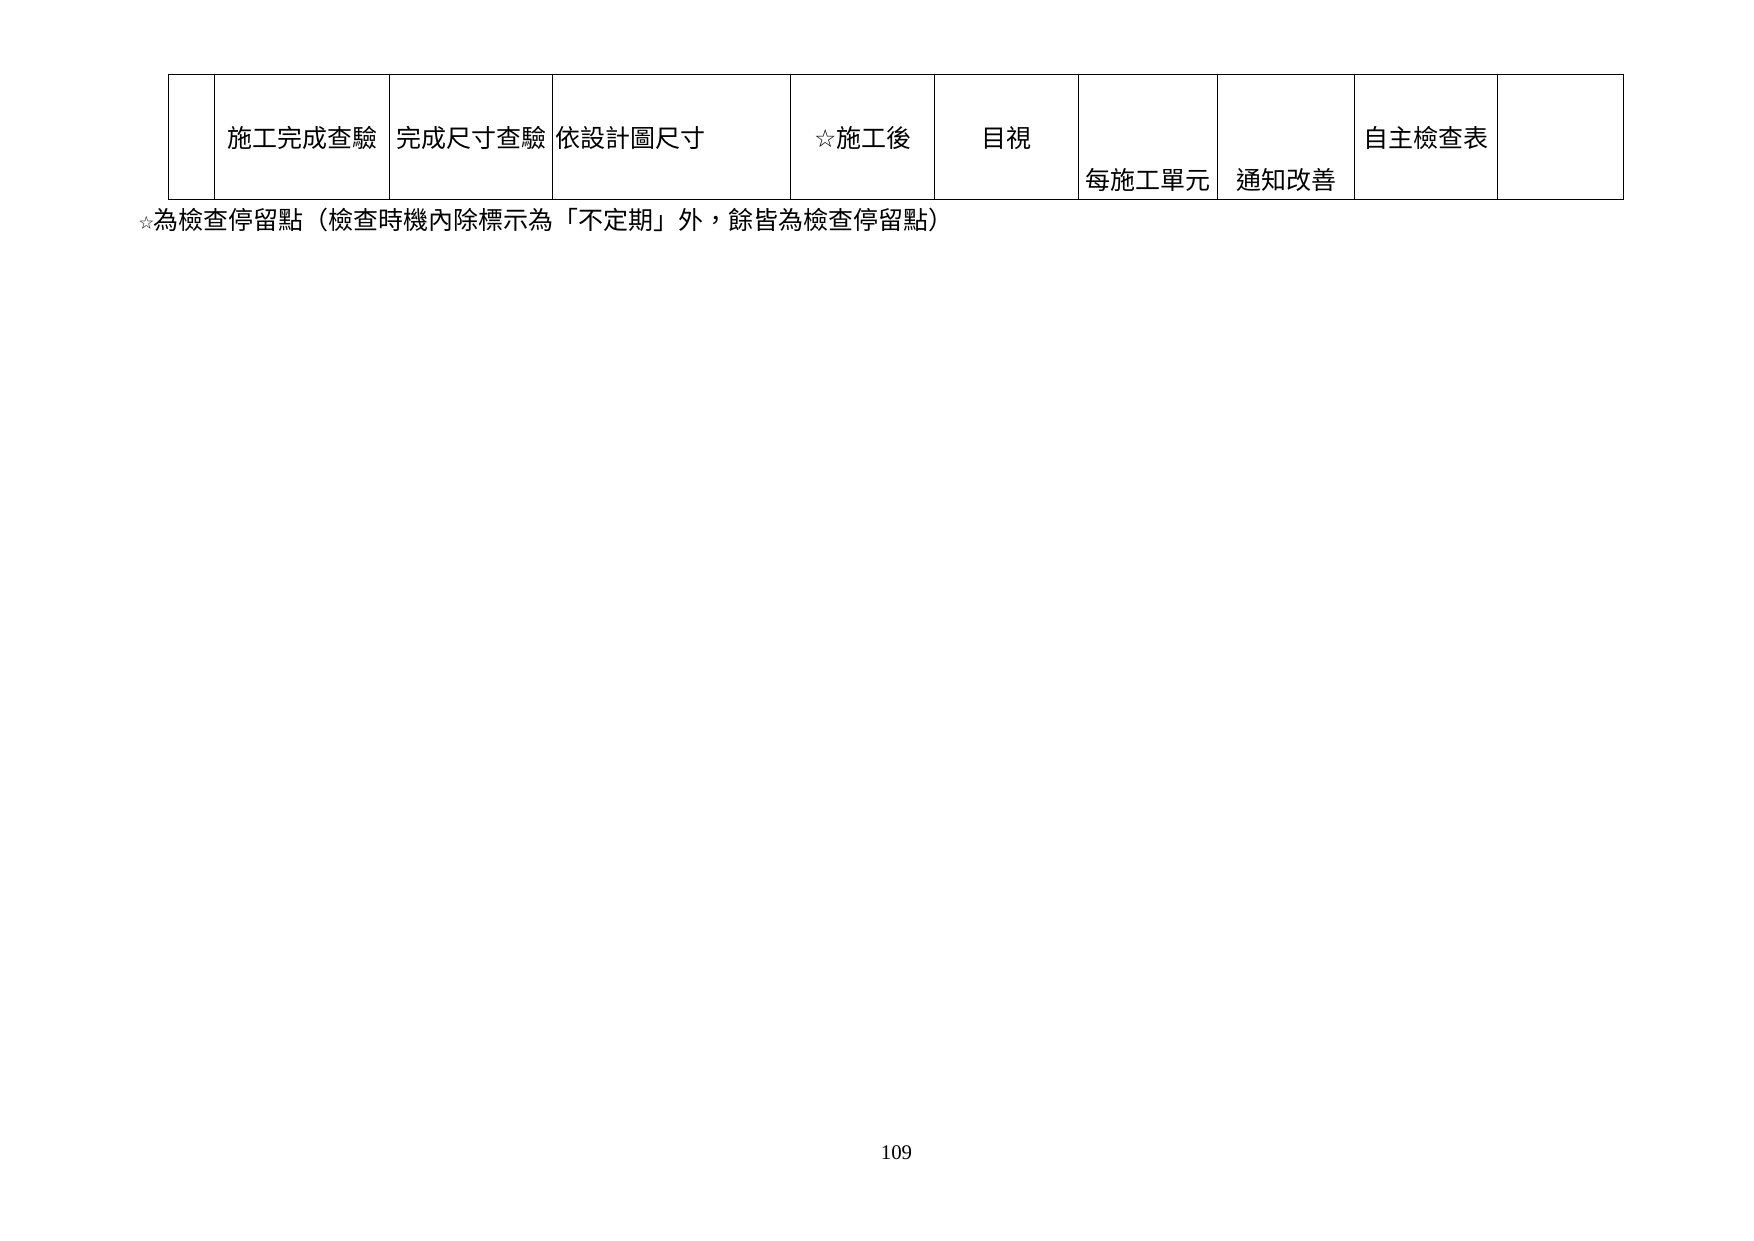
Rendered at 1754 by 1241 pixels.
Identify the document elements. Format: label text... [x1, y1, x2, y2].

table_cell ☆施工後 [791, 75, 934, 199]
table_cell 目視 [935, 75, 1078, 199]
table_cell 每施工單元 [1079, 75, 1217, 199]
table_cell 完成尺寸查驗 [390, 75, 552, 199]
table_cell 通知改善 [1218, 75, 1354, 199]
table_cell [169, 75, 214, 199]
table_cell [1498, 75, 1623, 199]
table_cell 依設計圖尺寸 [553, 75, 790, 199]
text ☆為檢查停留點（檢查時機內除標示為「不定期」外，餘皆為檢查停留點） [139, 200, 1683, 236]
table_cell 施工完成查驗 [215, 75, 389, 199]
table_cell 自主檢查表 [1355, 75, 1497, 199]
